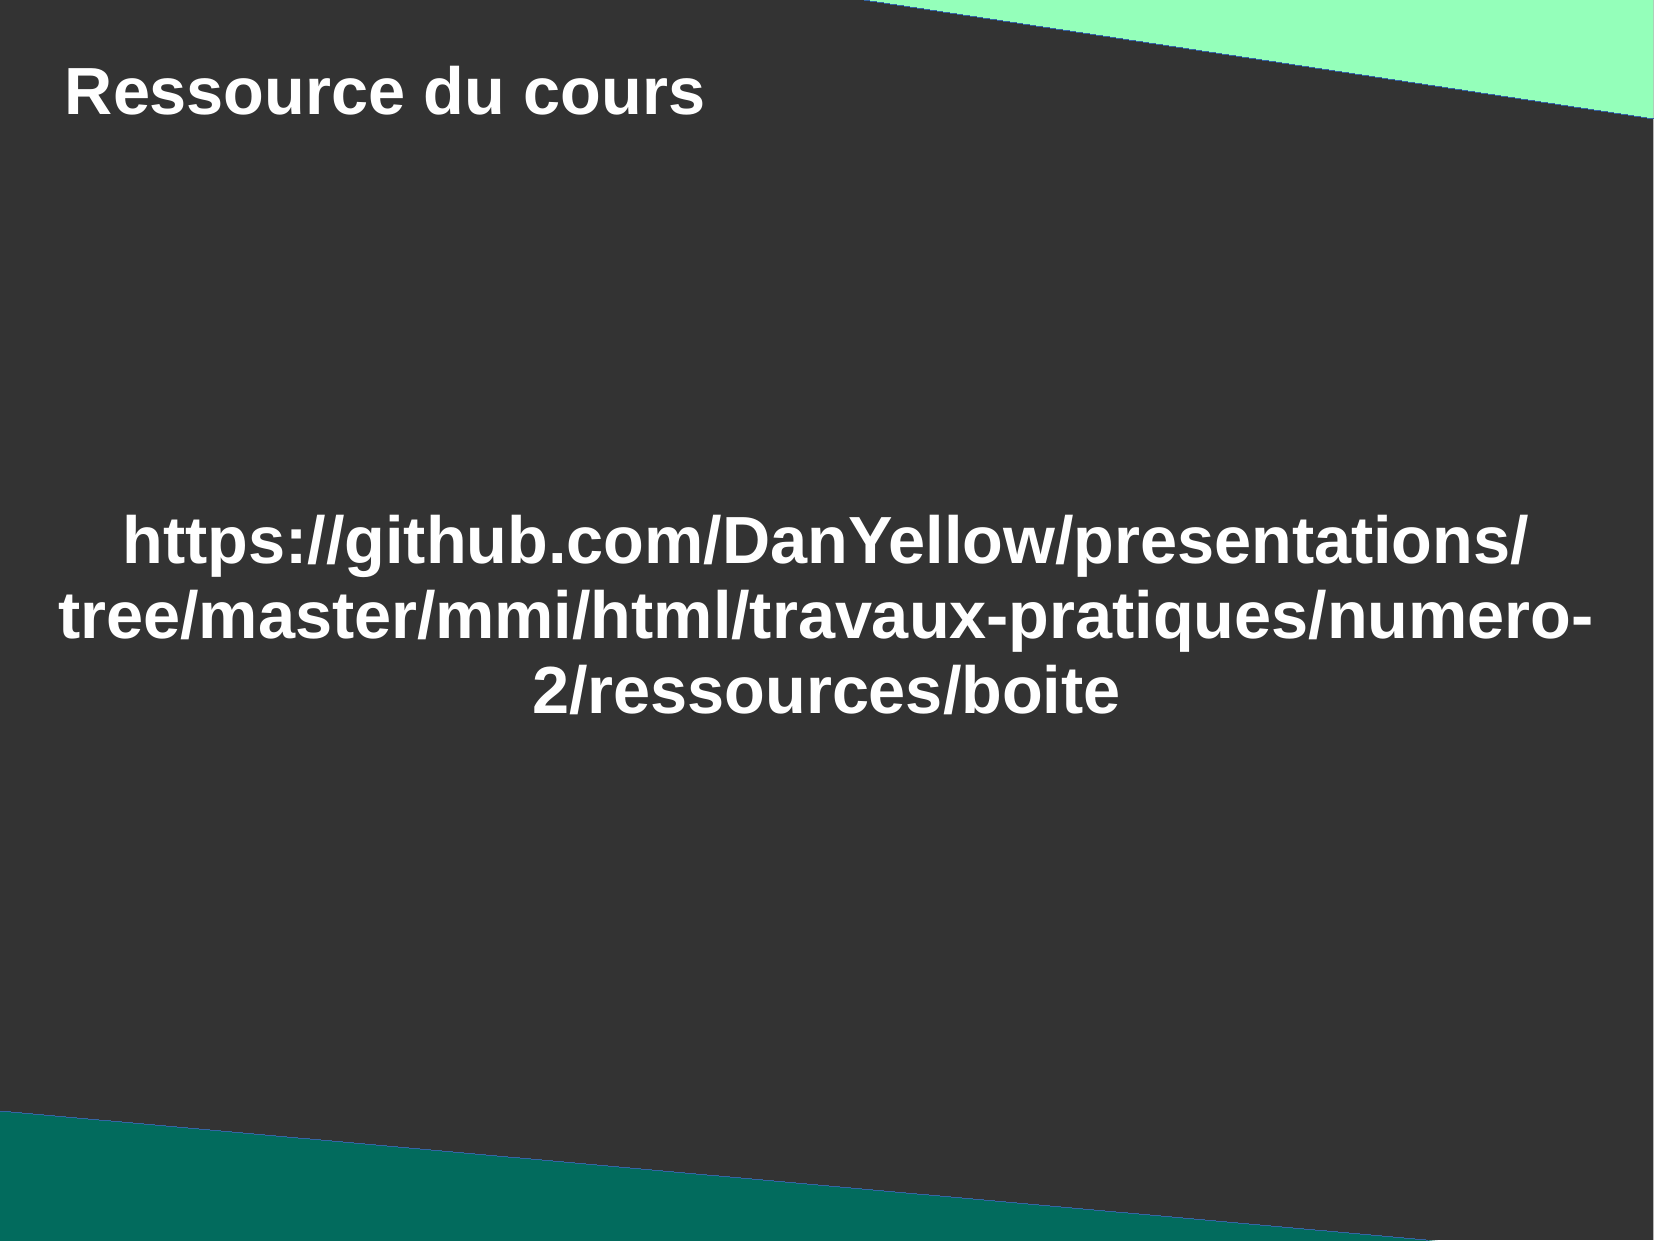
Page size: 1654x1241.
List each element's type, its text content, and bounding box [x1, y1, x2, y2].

title Ressource du cours [64, 54, 1553, 157]
title https://github.com/DanYellow/presentations/tree/master/mmi/html/travaux-pratiques/numero-2/ressources/boite [31, 503, 1622, 738]
text_box [864, 0, 1654, 119]
